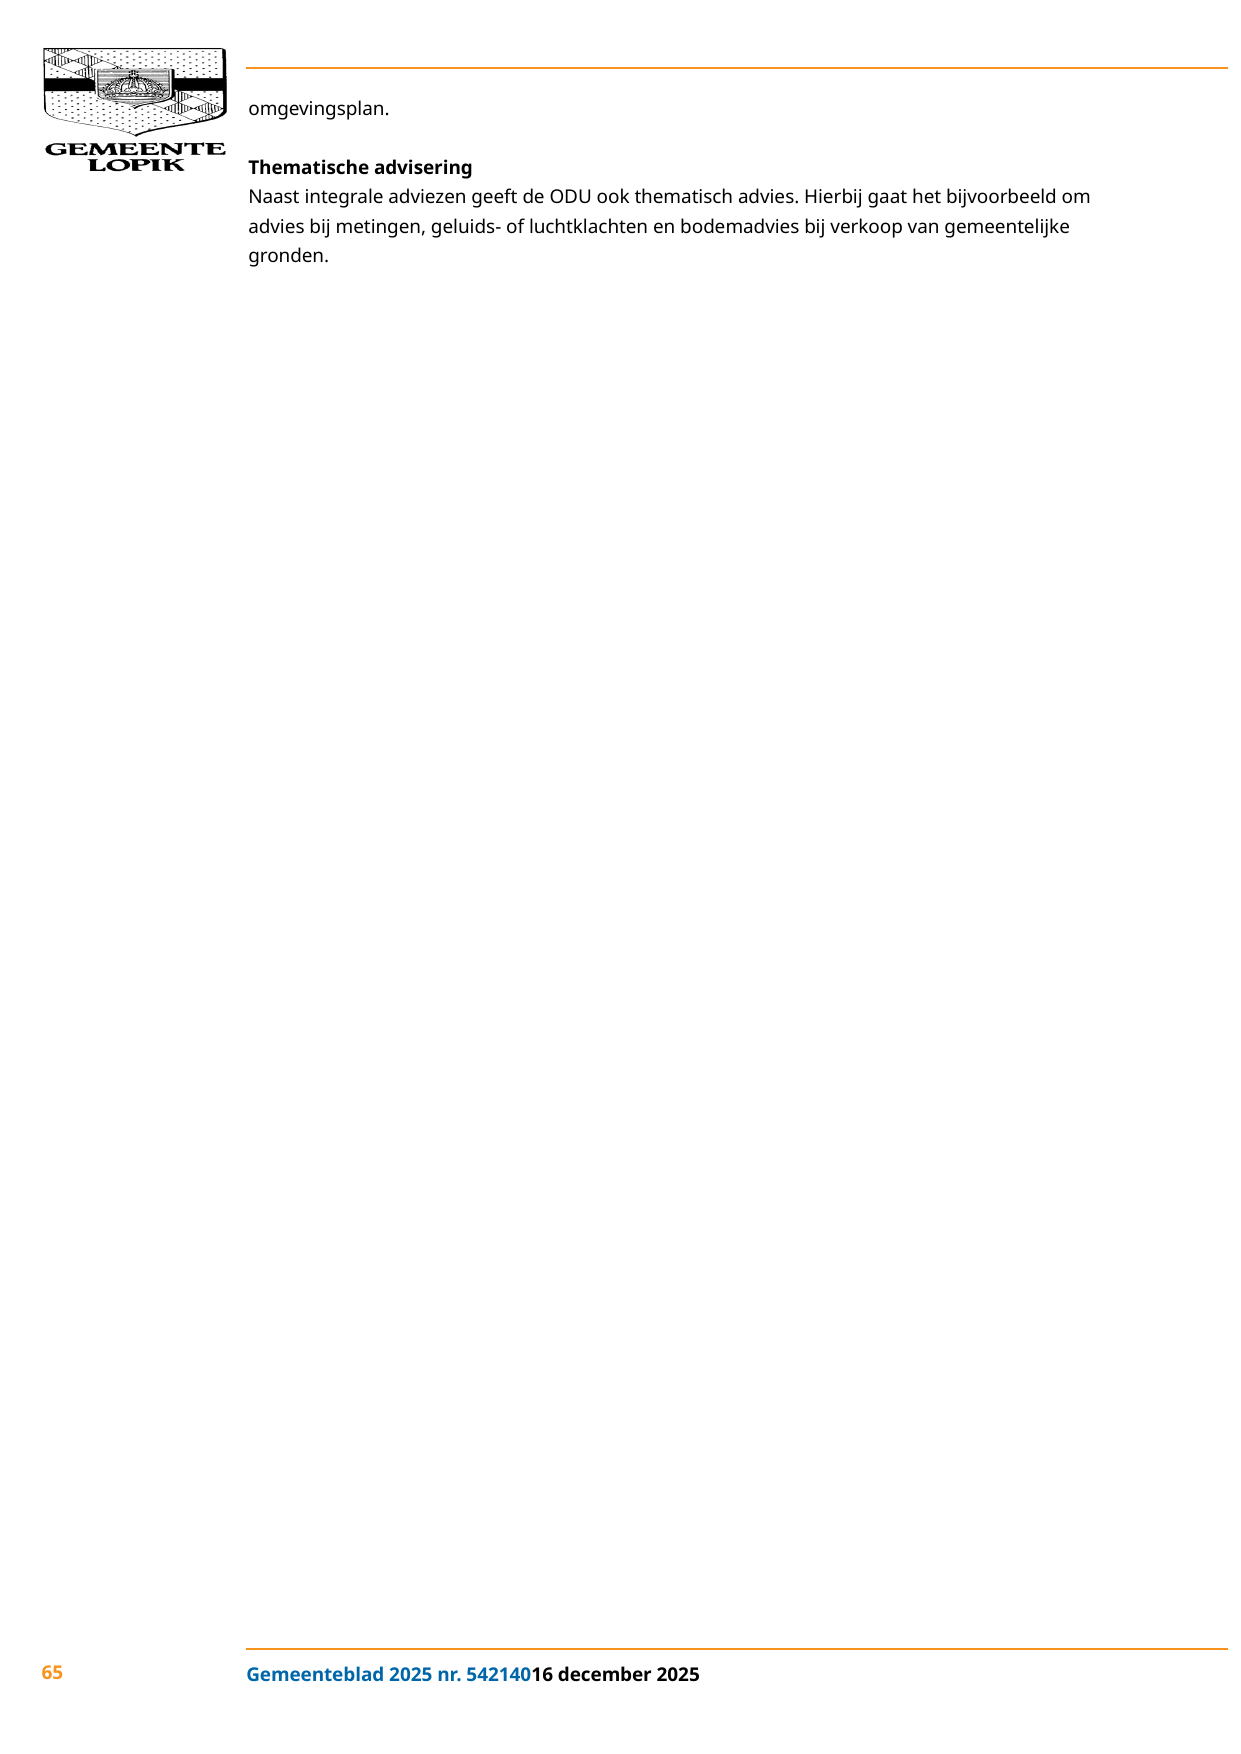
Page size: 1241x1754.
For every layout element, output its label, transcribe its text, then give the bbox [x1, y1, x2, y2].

text omgevingsplan. [248, 95, 1152, 121]
text Thematische advisering [248, 154, 1152, 180]
text Naast integrale adviezen geeft de ODU ook thematisch advies. Hierbij gaat het bijvoorbeeld om advies bij metingen, geluids- of luchtklachten en bodemadvies bij verkoop van gemeentelijke gronden. [248, 183, 1152, 268]
picture [41, 47, 231, 172]
